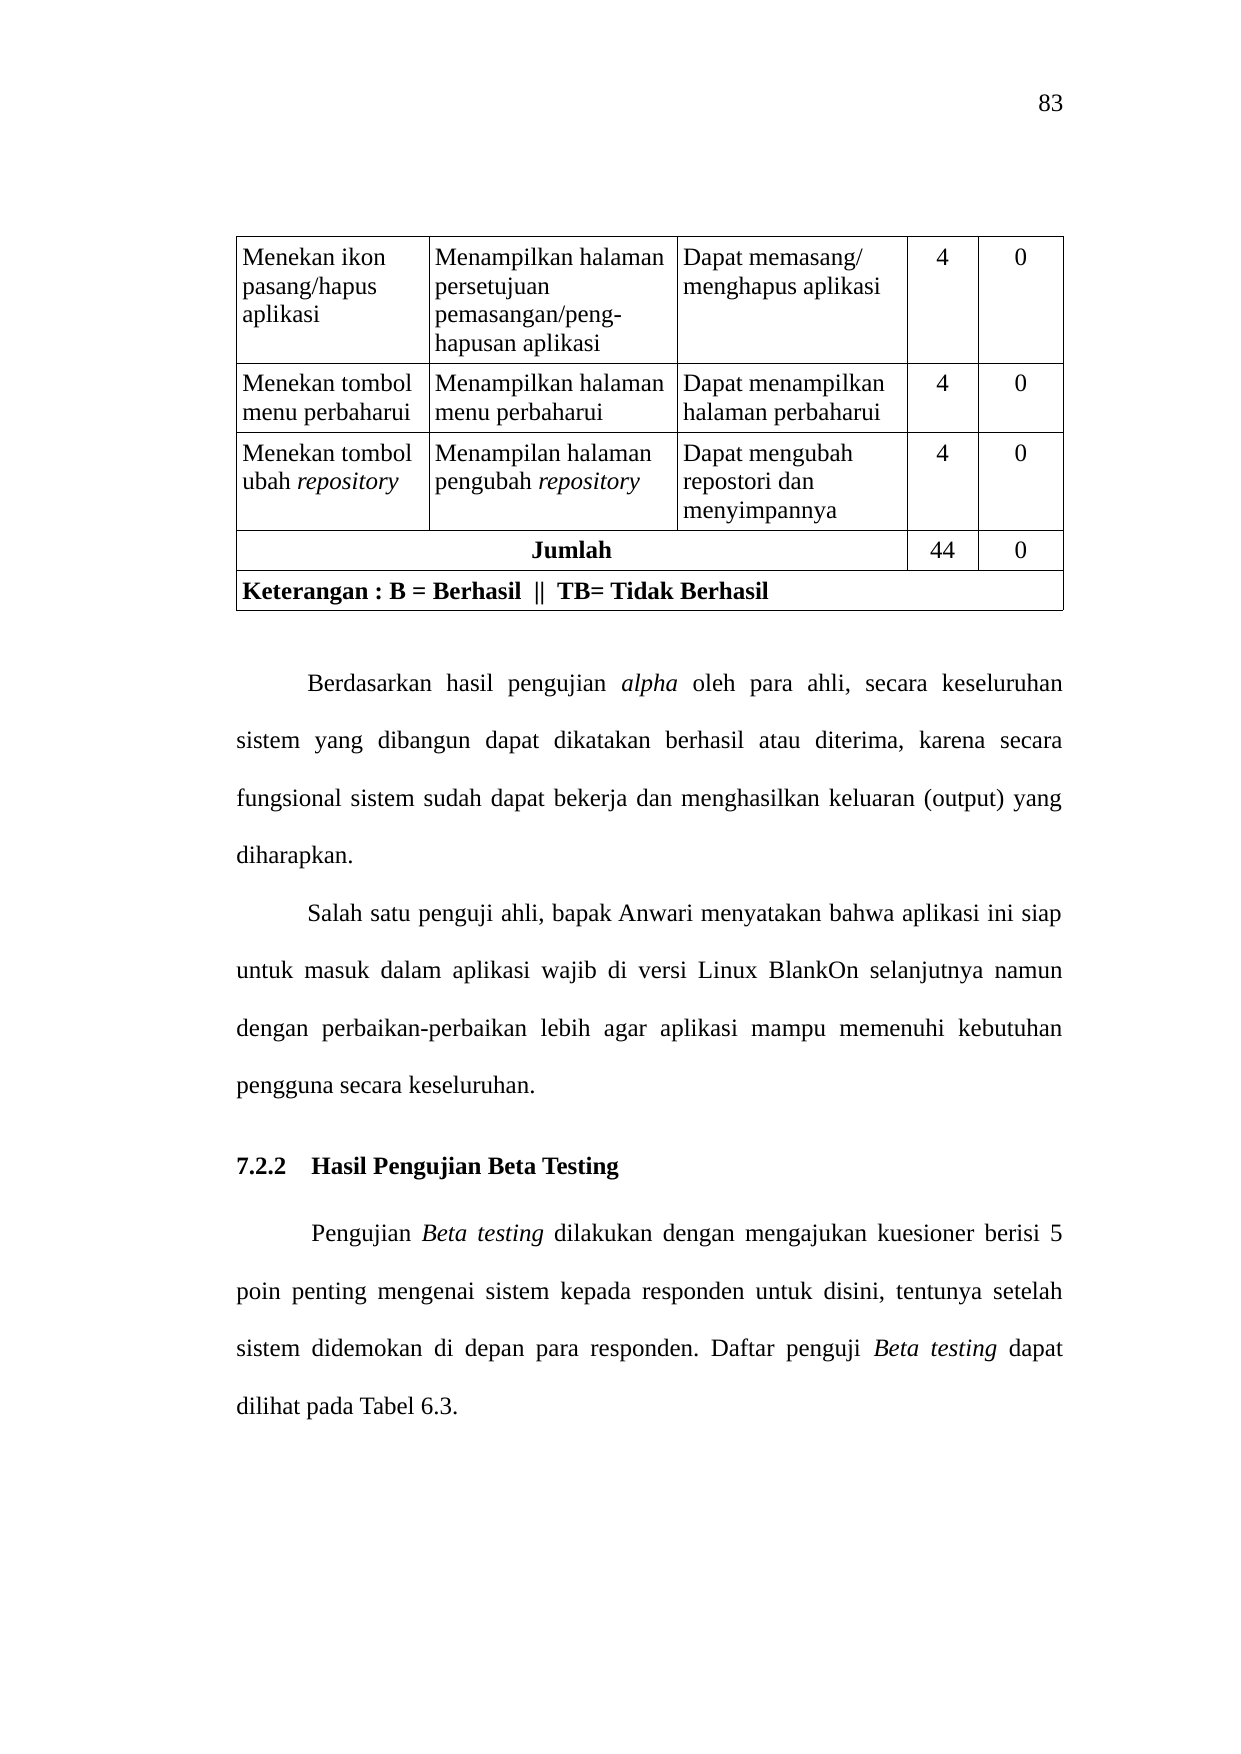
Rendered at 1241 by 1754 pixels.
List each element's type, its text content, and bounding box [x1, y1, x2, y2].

subtitle Hasil Pengujian Beta Testing [236, 1151, 1063, 1180]
table_cell Keterangan : B = Berhasil || TB= Tidak Berhasil [237, 571, 1063, 610]
table_cell 0 [979, 531, 1063, 570]
table_cell 0 [979, 364, 1063, 432]
table_cell 4 [908, 364, 978, 432]
text Pengujian Beta testing dilakukan dengan mengajukan kuesioner berisi 5 poin penting mengenai sistem kepada responden untuk disini, tentunya setelah sistem didemokan di depan para responden. Daftar penguji Beta testing dapat dilihat pada Tabel 6.3. [236, 1218, 1063, 1419]
table_cell 4 [908, 433, 978, 529]
text Berdasarkan hasil pengujian alpha oleh para ahli, secara keseluruhan sistem yang dibangun dapat dikatakan berhasil atau diterima, karena secara fungsional sistem sudah dapat bekerja dan menghasilkan keluaran (output) yang diharapkan. [236, 668, 1063, 869]
table_cell 0 [979, 237, 1063, 363]
table_cell 44 [908, 531, 978, 570]
table_cell Menampilkan halaman persetujuan pemasangan/peng-hapusan aplikasi [430, 237, 677, 363]
table_cell Menekan ikon pasang/hapus aplikasi [237, 237, 429, 363]
table_cell Menekan tombol ubah repository [237, 433, 429, 529]
table_cell 0 [979, 433, 1063, 529]
table_cell Menampilkan halaman menu perbaharui [430, 364, 677, 432]
table_cell Menekan tombol menu perbaharui [237, 364, 429, 432]
table_cell Dapat menampilkan halaman perbaharui [678, 364, 907, 432]
table_cell Dapat memasang/ menghapus aplikasi [678, 237, 907, 363]
table_cell Dapat mengubah repostori dan menyimpannya [678, 433, 907, 529]
table_cell 4 [908, 237, 978, 363]
table_cell Jumlah [237, 531, 907, 570]
text Salah satu penguji ahli, bapak Anwari menyatakan bahwa aplikasi ini siap untuk masuk dalam aplikasi wajib di versi Linux BlankOn selanjutnya namun dengan perbaikan-perbaikan lebih agar aplikasi mampu memenuhi kebutuhan pengguna secara keseluruhan. [236, 898, 1063, 1099]
table_cell Menampilan halaman pengubah repository [430, 433, 677, 529]
